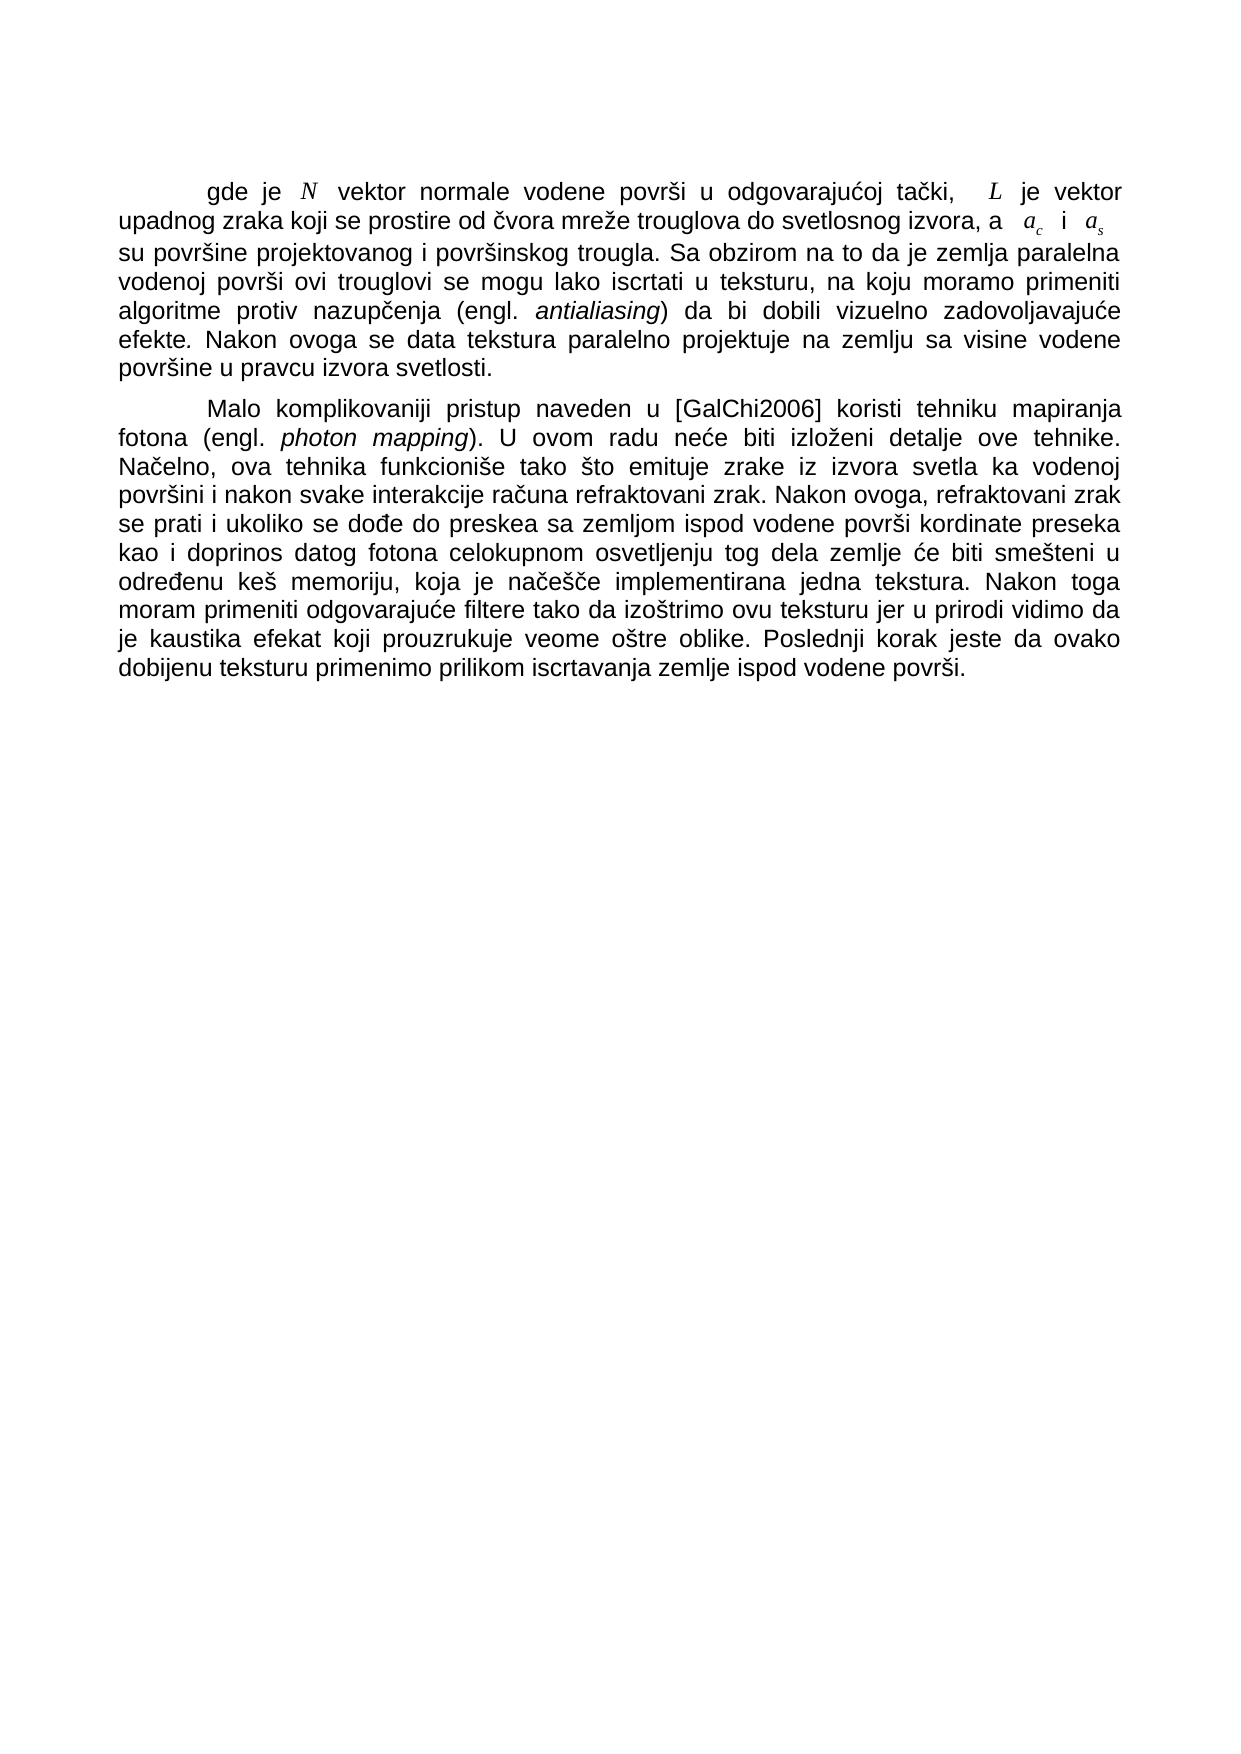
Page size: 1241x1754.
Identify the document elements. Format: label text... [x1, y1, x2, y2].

text gde jevektor normale vodene površi u odgovarajućoj tački, je vektor upadnog zraka koji se prostire od čvora mreže trouglova do svetlosnog izvora, aisu površine projektovanog i površinskog trougla. Sa obzirom na to da je zemlja paralelna vodenoj površi ovi trouglovi se mogu lako iscrtati u teksturu, na koju moramo primeniti algoritme protiv nazupčenja (engl. antialiasing) da bi dobili vizuelno zadovoljavajuće efekte. Nakon ovoga se data tekstura paralelno projektuje na zemlju sa visine vodene površine u pravcu izvora svetlosti. [118, 177, 1122, 382]
text Malo komplikovaniji pristup naveden u [GalChi2006] koristi tehniku mapiranja fotona (engl. photon mapping). U ovom radu neće biti izloženi detalje ove tehnike. Načelno, ova tehnika funkcioniše tako što emituje zrake iz izvora svetla ka vodenoj površini i nakon svake interakcije računa refraktovani zrak. Nakon ovoga, refraktovani zrak se prati i ukoliko se dođe do preskea sa zemljom ispod vodene površi kordinate preseka kao i doprinos datog fotona celokupnom osvetljenju tog dela zemlje će biti smešteni u određenu keš memoriju, koja je načešče implementirana jedna tekstura. Nakon toga moram primeniti odgovarajuće filtere tako da izoštrimo ovu teksturu jer u prirodi vidimo da je kaustika efekat koji prouzrukuje veome oštre oblike. Poslednji korak jeste da ovako dobijenu teksturu primenimo prilikom iscrtavanja zemlje ispod vodene površi. [118, 394, 1122, 682]
